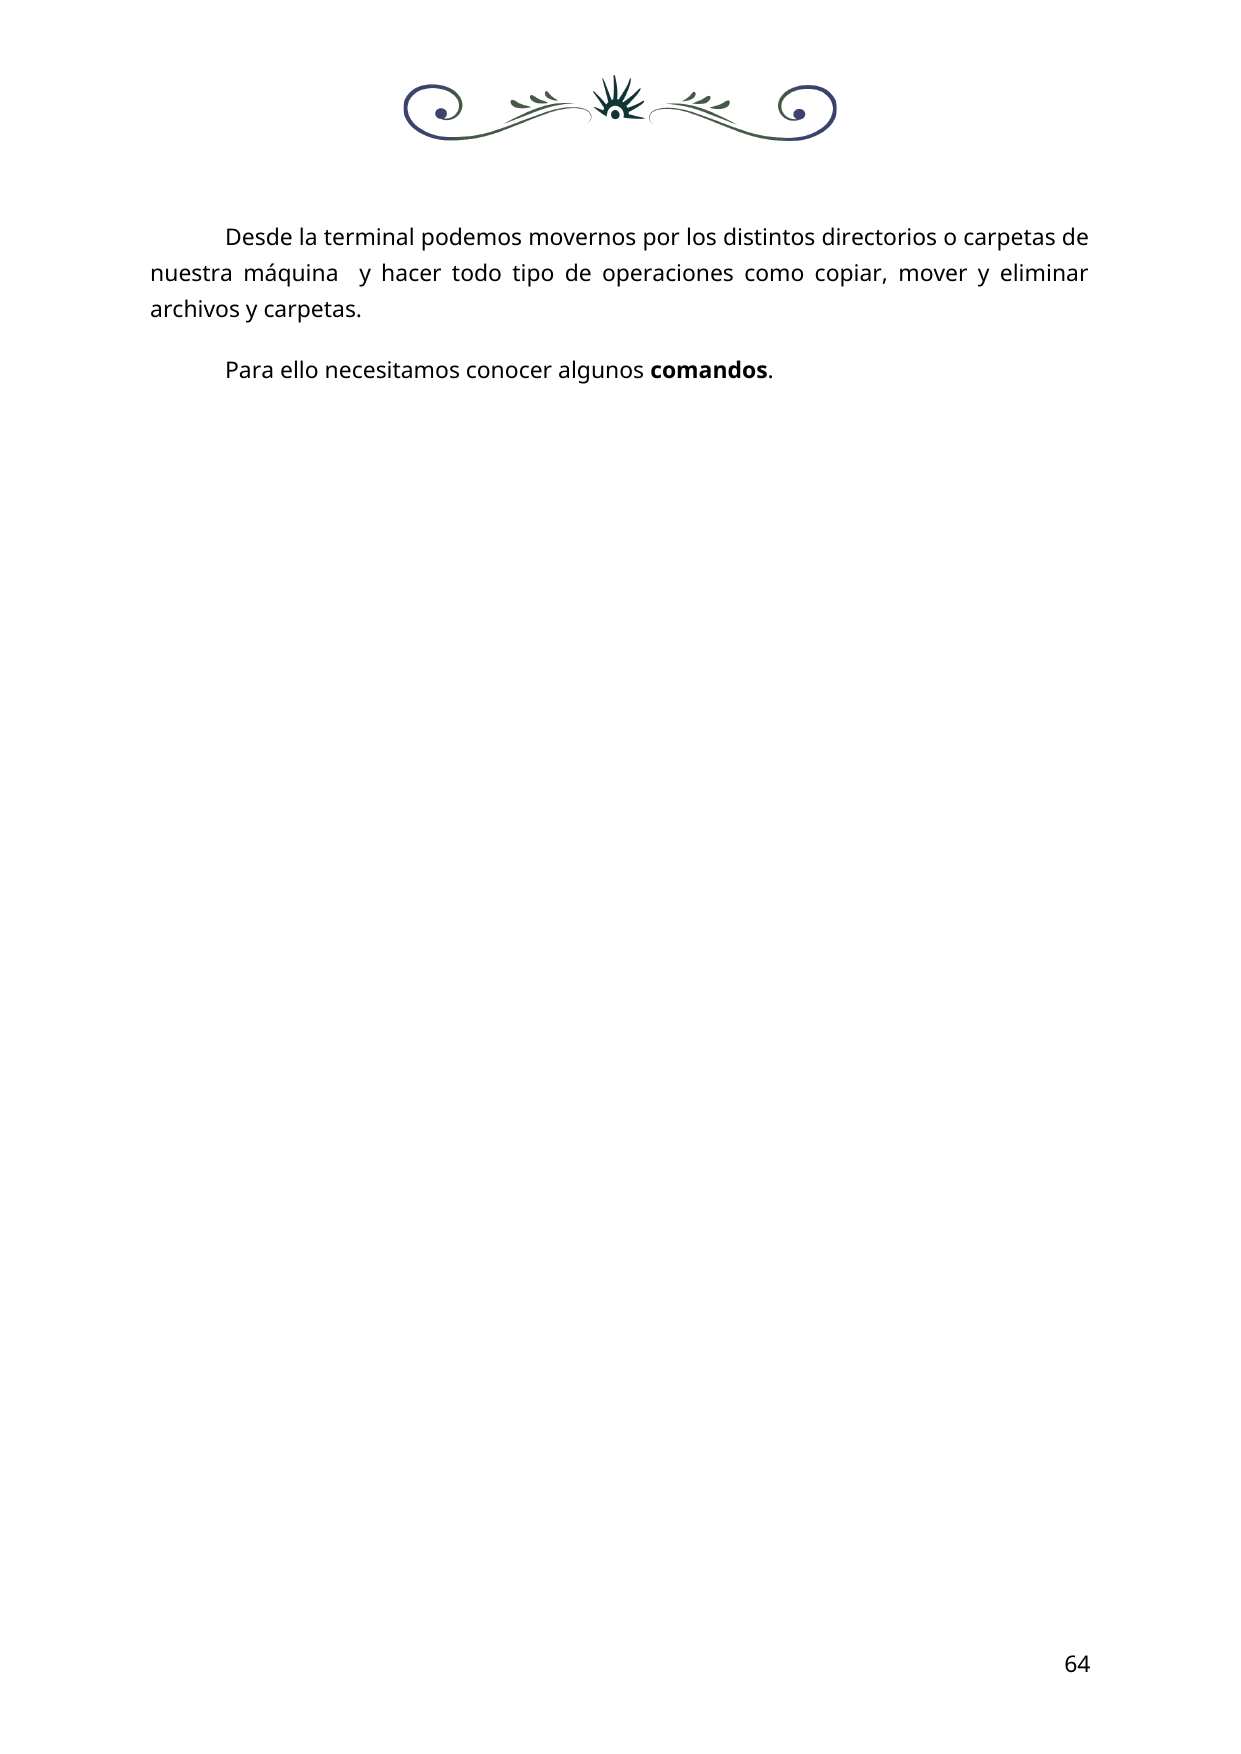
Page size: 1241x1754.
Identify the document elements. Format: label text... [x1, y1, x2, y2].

text Para ello necesitamos conocer algunos comandos. [150, 354, 1090, 385]
text Desde la terminal podemos movernos por los distintos directorios o carpetas de nuestra máquina y hacer todo tipo de operaciones como copiar, mover y eliminar archivos y carpetas. [150, 221, 1090, 324]
picture [403, 75, 837, 141]
